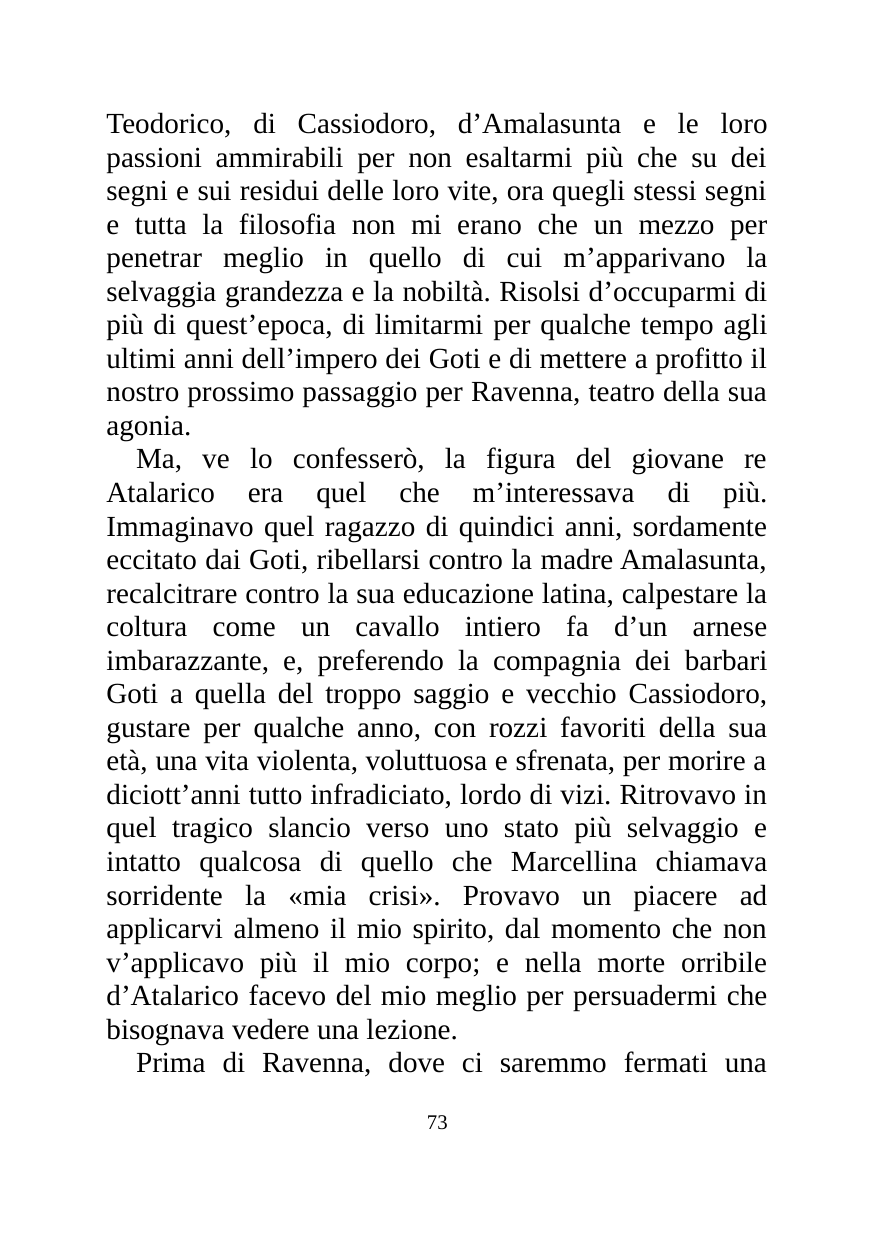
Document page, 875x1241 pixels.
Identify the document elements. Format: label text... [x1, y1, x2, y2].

text Ma, ve lo confesserò, la figura del giovane re Atalarico era quel che m’interessava di più. Immaginavo quel ragazzo di quindici anni, sordamente eccitato dai Goti, ribellarsi contro la madre Amalasunta, recalcitrare contro la sua educazione latina, calpestare la coltura come un cavallo intiero fa d’un arnese imbarazzante, e, preferendo la compagnia dei barbari Goti a quella del troppo saggio e vecchio Cassiodoro, gustare per qualche anno, con rozzi favoriti della sua età, una vita violenta, voluttuosa e sfrenata, per morire a diciott’anni tutto infradiciato, lordo di vizi. Ritrovavo in quel tragico slancio verso uno stato più selvaggio e intatto qualcosa di quello che Marcellina chiamava sorridente la «mia crisi». Provavo un piacere ad applicarvi almeno il mio spirito, dal momento che non v’applicavo più il mio corpo; e nella morte orribile d’Atalarico facevo del mio meglio per persuadermi che bisognava vedere una lezione. [106, 442, 768, 1045]
text Teodorico, di Cassiodoro, d’Amalasunta e le loro passioni ammirabili per non esaltarmi più che su dei segni e sui residui delle loro vite, ora quegli stessi segni e tutta la filosofia non mi erano che un mezzo per penetrar meglio in quello di cui m’apparivano la selvaggia grandezza e la nobiltà. Risolsi d’occuparmi di più di quest’epoca, di limitarmi per qualche tempo agli ultimi anni dell’impero dei Goti e di mettere a profitto il nostro prossimo passaggio per Ravenna, teatro della sua agonia. [106, 106, 768, 442]
text Prima di Ravenna, dove ci saremmo fermati una [106, 1045, 768, 1079]
